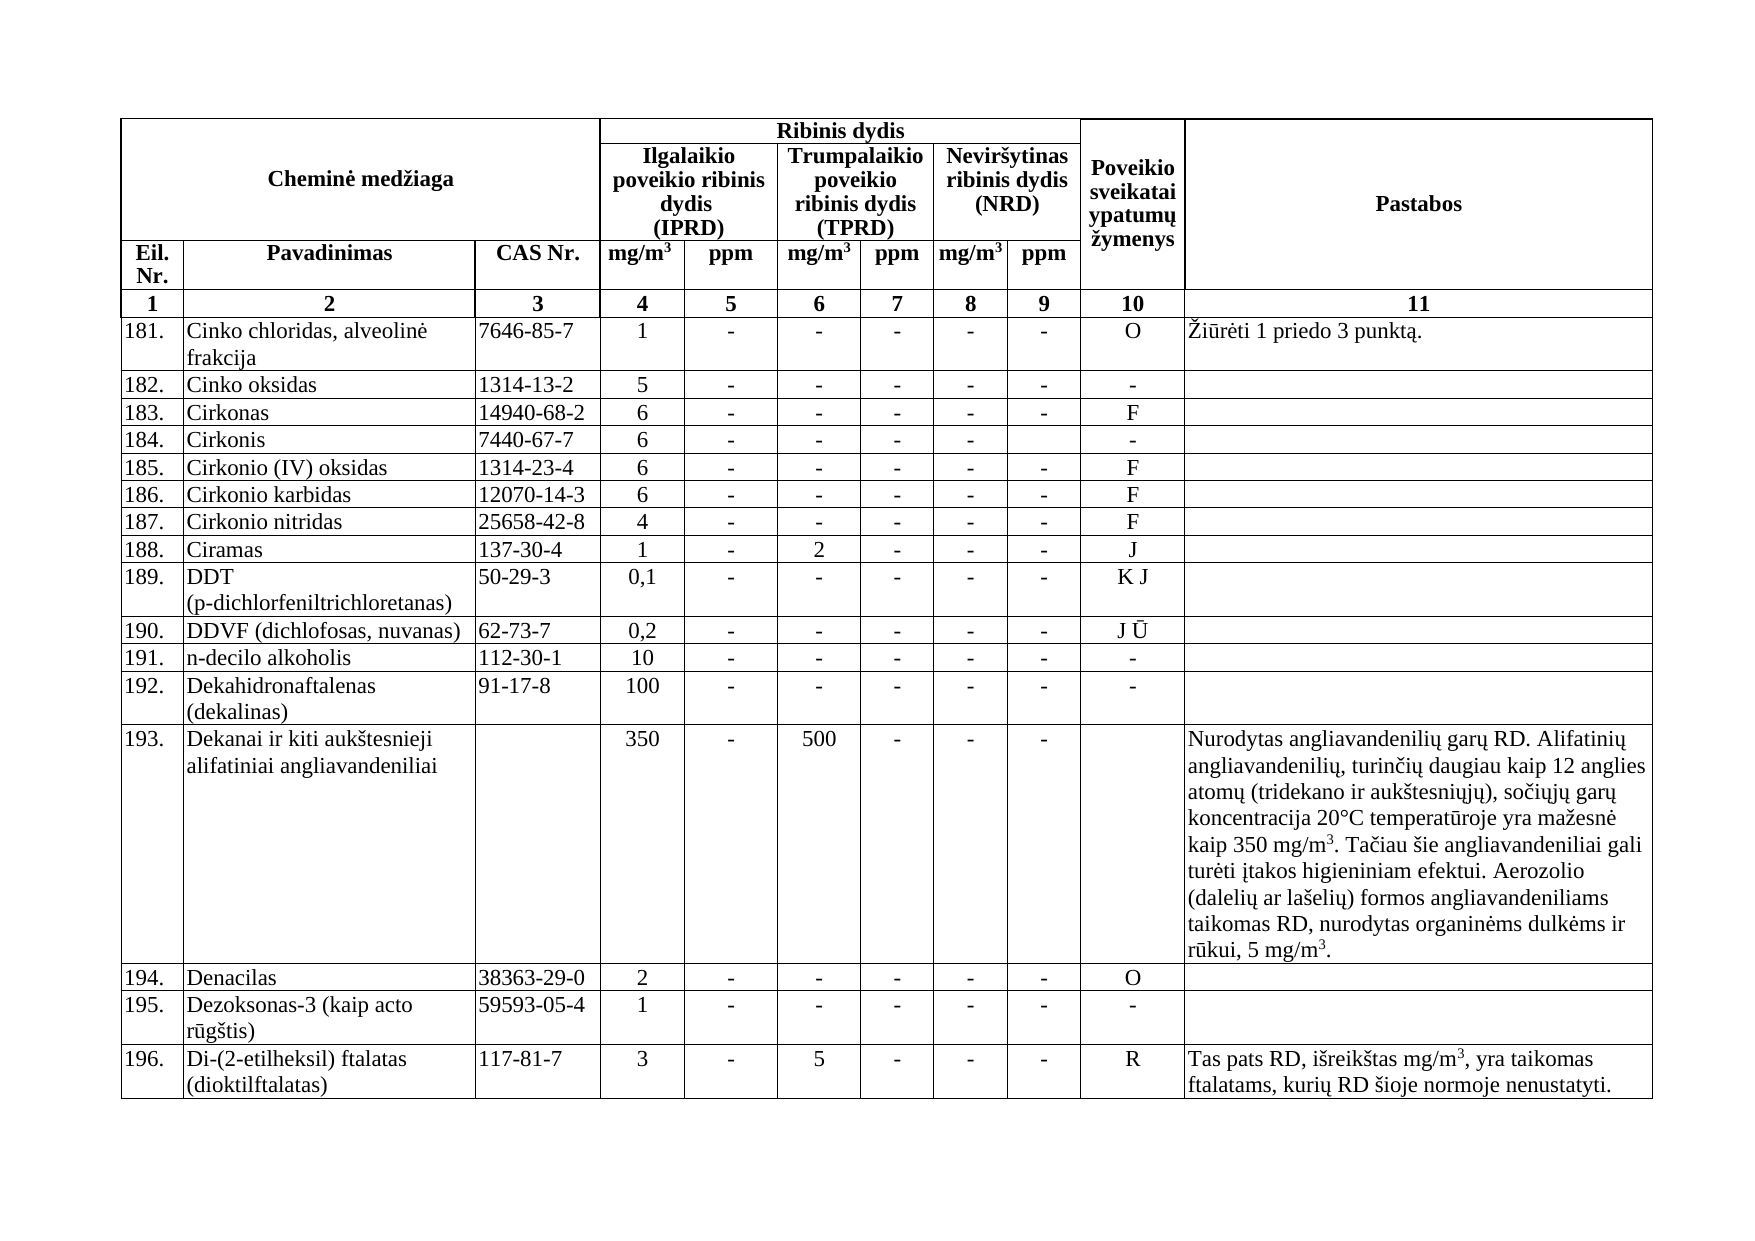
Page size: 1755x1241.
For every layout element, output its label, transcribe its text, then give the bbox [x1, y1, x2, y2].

table_cell 38363-29-0 [476, 964, 600, 990]
table_cell 6 [778, 290, 860, 317]
table_cell - [685, 508, 777, 535]
table_cell 6 [601, 454, 684, 480]
table_cell - [685, 617, 777, 643]
table_cell R [1081, 1045, 1184, 1097]
table_cell - [685, 964, 777, 990]
table_cell - [778, 672, 860, 724]
table_cell 100 [601, 672, 684, 724]
table_cell - [861, 318, 933, 370]
table_cell - [685, 454, 777, 480]
table_cell ppm [1008, 241, 1080, 289]
table_cell - [778, 508, 860, 535]
table_cell [1008, 426, 1080, 452]
table_cell J [1081, 536, 1184, 562]
table_cell [1185, 617, 1652, 643]
table_cell 0,2 [601, 617, 684, 643]
table_cell - [861, 481, 933, 507]
table_cell - [1008, 725, 1080, 963]
table_cell Žiūrėti 1 priedo 3 punktą. [1185, 318, 1652, 370]
table_cell 7646-85-7 [476, 318, 600, 370]
table_cell Dekahidronaftalenas (dekalinas) [184, 672, 475, 724]
table_cell - [934, 318, 1007, 370]
table_cell [1185, 536, 1652, 562]
table_cell - [778, 644, 860, 671]
table_cell 184. [122, 426, 183, 452]
table_cell 500 [778, 725, 860, 963]
table_header Poveikio sveikatai ypatumų žymenys [1081, 120, 1184, 289]
table_cell - [861, 991, 933, 1044]
table_cell [1185, 563, 1652, 616]
table_header Pastabos [1186, 120, 1652, 289]
table_cell 4 [601, 508, 684, 535]
table_cell - [861, 672, 933, 724]
table_cell - [934, 964, 1007, 990]
table_cell - [934, 481, 1007, 507]
table_cell 193. [122, 725, 183, 963]
table_cell 1 [601, 991, 684, 1044]
table_cell - [685, 644, 777, 671]
table_cell F [1081, 481, 1184, 507]
table_cell - [778, 563, 860, 616]
table_cell - [685, 536, 777, 562]
table_cell 186. [122, 481, 183, 507]
table_cell 196. [122, 1045, 183, 1097]
table_cell Tas pats RD, išreikštas mg/m3, yra taikomas ftalatams, kurių RD šioje normoje nenustatyti. [1185, 1045, 1652, 1097]
table_cell J Ū [1081, 617, 1184, 643]
table_cell - [685, 399, 777, 425]
table_cell [1185, 399, 1652, 425]
table_cell 62-73-7 [476, 617, 600, 643]
table_cell - [934, 991, 1007, 1044]
table_cell 5 [601, 371, 684, 398]
table_cell [1185, 672, 1652, 724]
table_cell mg/m3 [934, 241, 1007, 289]
table_cell 192. [122, 672, 183, 724]
table_cell - [1081, 426, 1184, 452]
table_cell n-decilo alkoholis [184, 644, 475, 671]
table_cell F [1081, 454, 1184, 480]
table_cell 2 [778, 536, 860, 562]
table_cell - [934, 725, 1007, 963]
table_cell - [934, 672, 1007, 724]
table_cell - [1081, 991, 1184, 1044]
table_cell 1 [122, 290, 183, 317]
table_cell - [778, 454, 860, 480]
table_cell 3 [601, 1045, 684, 1097]
table_cell CAS Nr. [476, 241, 599, 289]
table_cell F [1081, 508, 1184, 535]
table_cell 183. [122, 399, 183, 425]
table_cell 1314-13-2 [476, 371, 600, 398]
table_cell Cirkonis [184, 426, 475, 452]
table_cell 191. [122, 644, 183, 671]
table_cell - [778, 964, 860, 990]
table_cell Trumpalaikio poveikio ribinis dydis (TPRD) [778, 144, 933, 240]
table_cell - [685, 371, 777, 398]
table_cell 0,1 [601, 563, 684, 616]
table_cell - [778, 617, 860, 643]
table_cell Cirkonio nitridas [184, 508, 475, 535]
table_cell - [934, 426, 1007, 452]
table_cell 182. [122, 371, 183, 398]
table_cell - [1081, 371, 1184, 398]
table_cell 112-30-1 [476, 644, 600, 671]
table_cell 6 [601, 426, 684, 452]
table_cell - [685, 426, 777, 452]
table_cell - [934, 644, 1007, 671]
table_cell Denacilas [184, 964, 475, 990]
table_cell - [861, 563, 933, 616]
table_cell 195. [122, 991, 183, 1044]
table_cell 7440-67-7 [476, 426, 600, 452]
table_cell - [685, 672, 777, 724]
table_cell [1185, 644, 1652, 671]
table_cell Cirkonio karbidas [184, 481, 475, 507]
table_cell ppm [685, 241, 777, 289]
table_cell - [934, 399, 1007, 425]
table_cell - [685, 725, 777, 963]
table_cell - [861, 964, 933, 990]
table_cell 6 [601, 481, 684, 507]
table_cell - [861, 508, 933, 535]
table_cell Dekanai ir kiti aukštesnieji alifatiniai angliavandeniliai [184, 725, 475, 963]
table_cell 2 [184, 290, 474, 317]
table_cell [476, 725, 600, 963]
table_cell 2 [601, 964, 684, 990]
table_cell - [1008, 399, 1080, 425]
table_cell - [1008, 454, 1080, 480]
table_cell - [685, 1045, 777, 1097]
table_cell - [934, 1045, 1007, 1097]
table_cell Cinko oksidas [184, 371, 475, 398]
table_cell 190. [122, 617, 183, 643]
table_cell Nurodytas angliavandenilių garų RD. Alifatinių angliavandenilių, turinčių daugiau kaip 12 anglies atomų (tridekano ir aukštesniųjų), sočiųjų garų koncentracija 20°C temperatūroje yra mažesnė kaip 350 mg/m3. Tačiau šie angliavandeniliai gali turėti įtakos higieniniam efektui. Aerozolio (dalelių ar lašelių) formos angliavandeniliams taikomas RD, nurodytas organinėms dulkėms ir rūkui, 5 mg/m3. [1185, 725, 1652, 963]
table_cell O [1081, 964, 1184, 990]
table_cell - [934, 508, 1007, 535]
table_cell - [1008, 991, 1080, 1044]
table_cell - [685, 318, 777, 370]
table_cell - [1008, 617, 1080, 643]
table_cell [1185, 481, 1652, 507]
table_header Ribinis dydis [601, 119, 1080, 143]
table_cell - [861, 371, 933, 398]
table_cell 3 [476, 290, 599, 317]
table_cell K J [1081, 563, 1184, 616]
table_cell 5 [778, 1045, 860, 1097]
table_cell DDVF (dichlofosas, nuvanas) [184, 617, 475, 643]
table_cell - [1008, 964, 1080, 990]
table_cell [1185, 991, 1652, 1044]
table_cell 1314-23-4 [476, 454, 600, 480]
table_cell mg/m3 [778, 241, 860, 289]
table_cell 25658-42-8 [476, 508, 600, 535]
table_cell - [1008, 318, 1080, 370]
table_cell [1185, 454, 1652, 480]
table_cell Neviršytinas ribinis dydis (NRD) [934, 144, 1080, 240]
table_cell - [861, 454, 933, 480]
table_cell - [1008, 371, 1080, 398]
table_cell Ilgalaikio poveikio ribinis dydis (IPRD) [601, 144, 777, 240]
table_cell - [861, 1045, 933, 1097]
table_cell - [778, 399, 860, 425]
table_cell - [1008, 508, 1080, 535]
table_cell - [685, 563, 777, 616]
table_cell - [934, 617, 1007, 643]
table_cell 185. [122, 454, 183, 480]
table_cell - [778, 426, 860, 452]
table_cell [1185, 508, 1652, 535]
table_cell [1185, 426, 1652, 452]
table_cell - [1008, 1045, 1080, 1097]
table_cell 194. [122, 964, 183, 990]
table_cell - [1081, 672, 1184, 724]
table_cell - [861, 426, 933, 452]
table_cell - [778, 481, 860, 507]
table_cell - [1081, 644, 1184, 671]
table_cell Ciramas [184, 536, 475, 562]
table_cell - [778, 318, 860, 370]
table_cell - [1008, 536, 1080, 562]
table_cell Cinko chloridas, alveolinė frakcija [184, 318, 475, 370]
table_cell Cirkonio (IV) oksidas [184, 454, 475, 480]
table_cell - [861, 725, 933, 963]
table_cell Dezoksonas-3 (kaip acto rūgštis) [184, 991, 475, 1044]
table_cell - [861, 644, 933, 671]
table_cell 12070-14-3 [476, 481, 600, 507]
table_cell - [934, 454, 1007, 480]
table_cell 14940-68-2 [476, 399, 600, 425]
table_cell - [1008, 672, 1080, 724]
table_cell 350 [601, 725, 684, 963]
table_cell 91-17-8 [476, 672, 600, 724]
table_cell - [1008, 563, 1080, 616]
table_cell O [1081, 318, 1184, 370]
table_cell - [861, 617, 933, 643]
table_cell 50-29-3 [476, 563, 600, 616]
table_cell 4 [601, 290, 684, 317]
table_cell - [1008, 481, 1080, 507]
table_cell DDT (p-dichlorfeniltrichloretanas) [184, 563, 475, 616]
table_cell 6 [601, 399, 684, 425]
table_cell 9 [1008, 290, 1080, 317]
table_cell [1185, 371, 1652, 398]
table_cell - [934, 371, 1007, 398]
table_cell 10 [601, 644, 684, 671]
table_cell 137-30-4 [476, 536, 600, 562]
table_cell F [1081, 399, 1184, 425]
table_cell Eil. Nr. [122, 241, 183, 289]
table_cell 10 [1081, 290, 1184, 317]
table_cell - [934, 563, 1007, 616]
table_cell - [778, 991, 860, 1044]
table_cell 11 [1185, 290, 1652, 317]
table_cell 1 [601, 318, 684, 370]
table_cell 189. [122, 563, 183, 616]
table_cell Di-(2-etilheksil) ftalatas (dioktilftalatas) [184, 1045, 475, 1097]
table_cell 181. [122, 318, 183, 370]
table_cell - [861, 536, 933, 562]
table_cell 1 [601, 536, 684, 562]
table_cell ppm [861, 241, 933, 289]
table_cell 187. [122, 508, 183, 535]
table_cell [1081, 725, 1184, 963]
table_cell Pavadinimas [184, 241, 474, 289]
table_cell 188. [122, 536, 183, 562]
table_cell [1185, 964, 1652, 990]
table_cell - [685, 481, 777, 507]
table_cell Cirkonas [184, 399, 475, 425]
table_cell - [1008, 644, 1080, 671]
table_cell 8 [934, 290, 1007, 317]
table_cell - [934, 536, 1007, 562]
table_cell 59593-05-4 [476, 991, 600, 1044]
table_cell mg/m3 [601, 241, 684, 289]
table_cell 117-81-7 [476, 1045, 600, 1097]
table_cell 7 [861, 290, 933, 317]
table_header Cheminė medžiaga [122, 119, 599, 240]
table_cell - [685, 991, 777, 1044]
table_cell - [861, 399, 933, 425]
table_cell - [778, 371, 860, 398]
table_cell 5 [685, 290, 777, 317]
